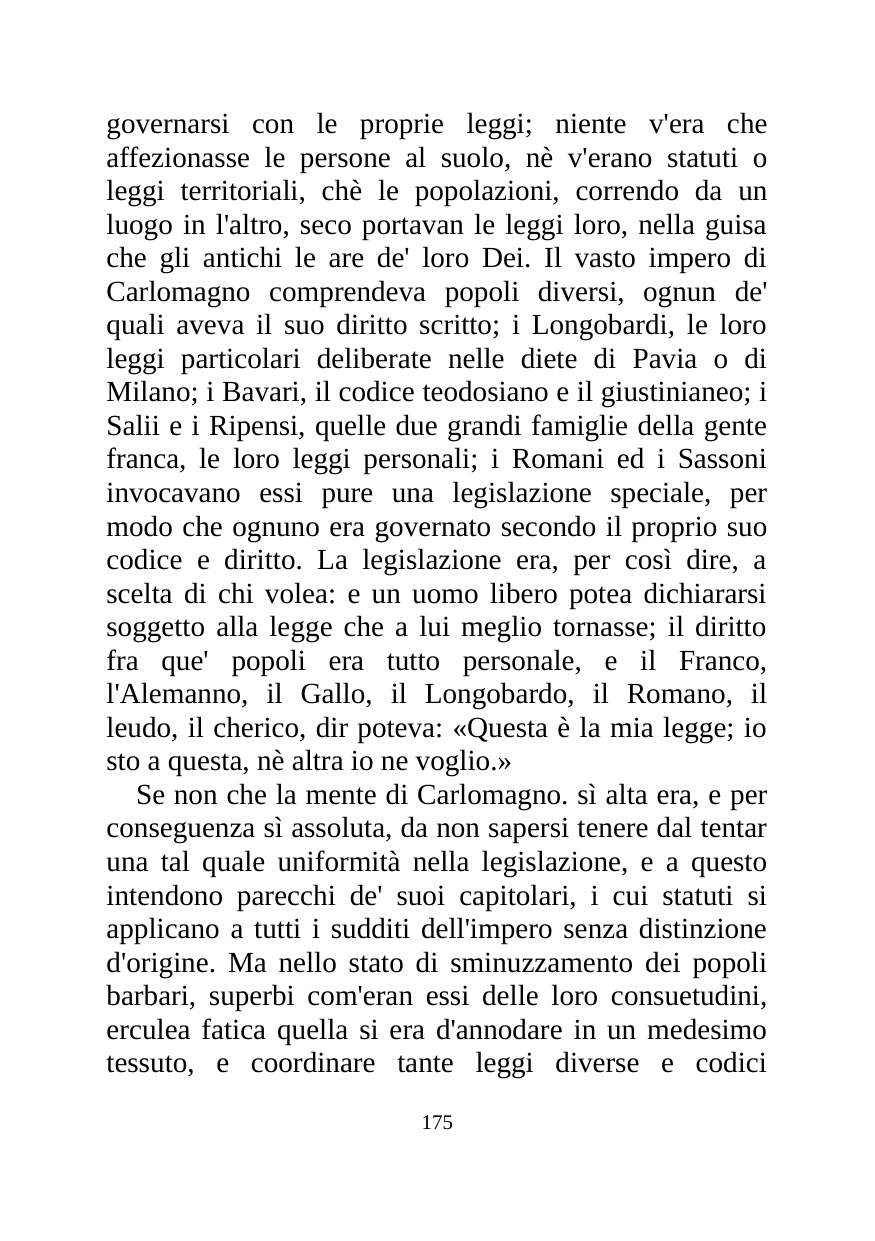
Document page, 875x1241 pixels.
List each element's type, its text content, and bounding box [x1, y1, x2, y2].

text governarsi con le proprie leggi; niente v'era che affezionasse le persone al suolo, nè v'erano statuti o leggi territoriali, chè le popolazioni, correndo da un luogo in l'altro, seco portavan le leggi loro, nella guisa che gli antichi le are de' loro Dei. Il vasto impero di Carlomagno comprendeva popoli diversi, ognun de' quali aveva il suo diritto scritto; i Longobardi, le loro leggi particolari deliberate nelle diete di Pavia o di Milano; i Bavari, il codice teodosiano e il giustinianeo; i Salii e i Ripensi, quelle due grandi famiglie della gente franca, le loro leggi personali; i Romani ed i Sassoni invocavano essi pure una legislazione speciale, per modo che ognuno era governato secondo il proprio suo codice e diritto. La legislazione era, per così dire, a scelta di chi volea: e un uomo libero potea dichiararsi soggetto alla legge che a lui meglio tornasse; il diritto fra que' popoli era tutto personale, e il Franco, l'Alemanno, il Gallo, il Longobardo, il Romano, il leudo, il cherico, dir poteva: «Questa è la mia legge; io sto a questa, nè altra io ne voglio.» [106, 106, 768, 777]
text Se non che la mente di Carlomagno. sì alta era, e per conseguenza sì assoluta, da non sapersi tenere dal tentar una tal quale uniformità nella legislazione, e a questo intendono parecchi de' suoi capitolari, i cui statuti si applicano a tutti i sudditi dell'impero senza distinzione d'origine. Ma nello stato di sminuzzamento dei popoli barbari, superbi com'eran essi delle loro consuetudini, erculea fatica quella si era d'annodare in un medesimo tessuto, e coordinare tante leggi diverse e codici [106, 777, 768, 1079]
